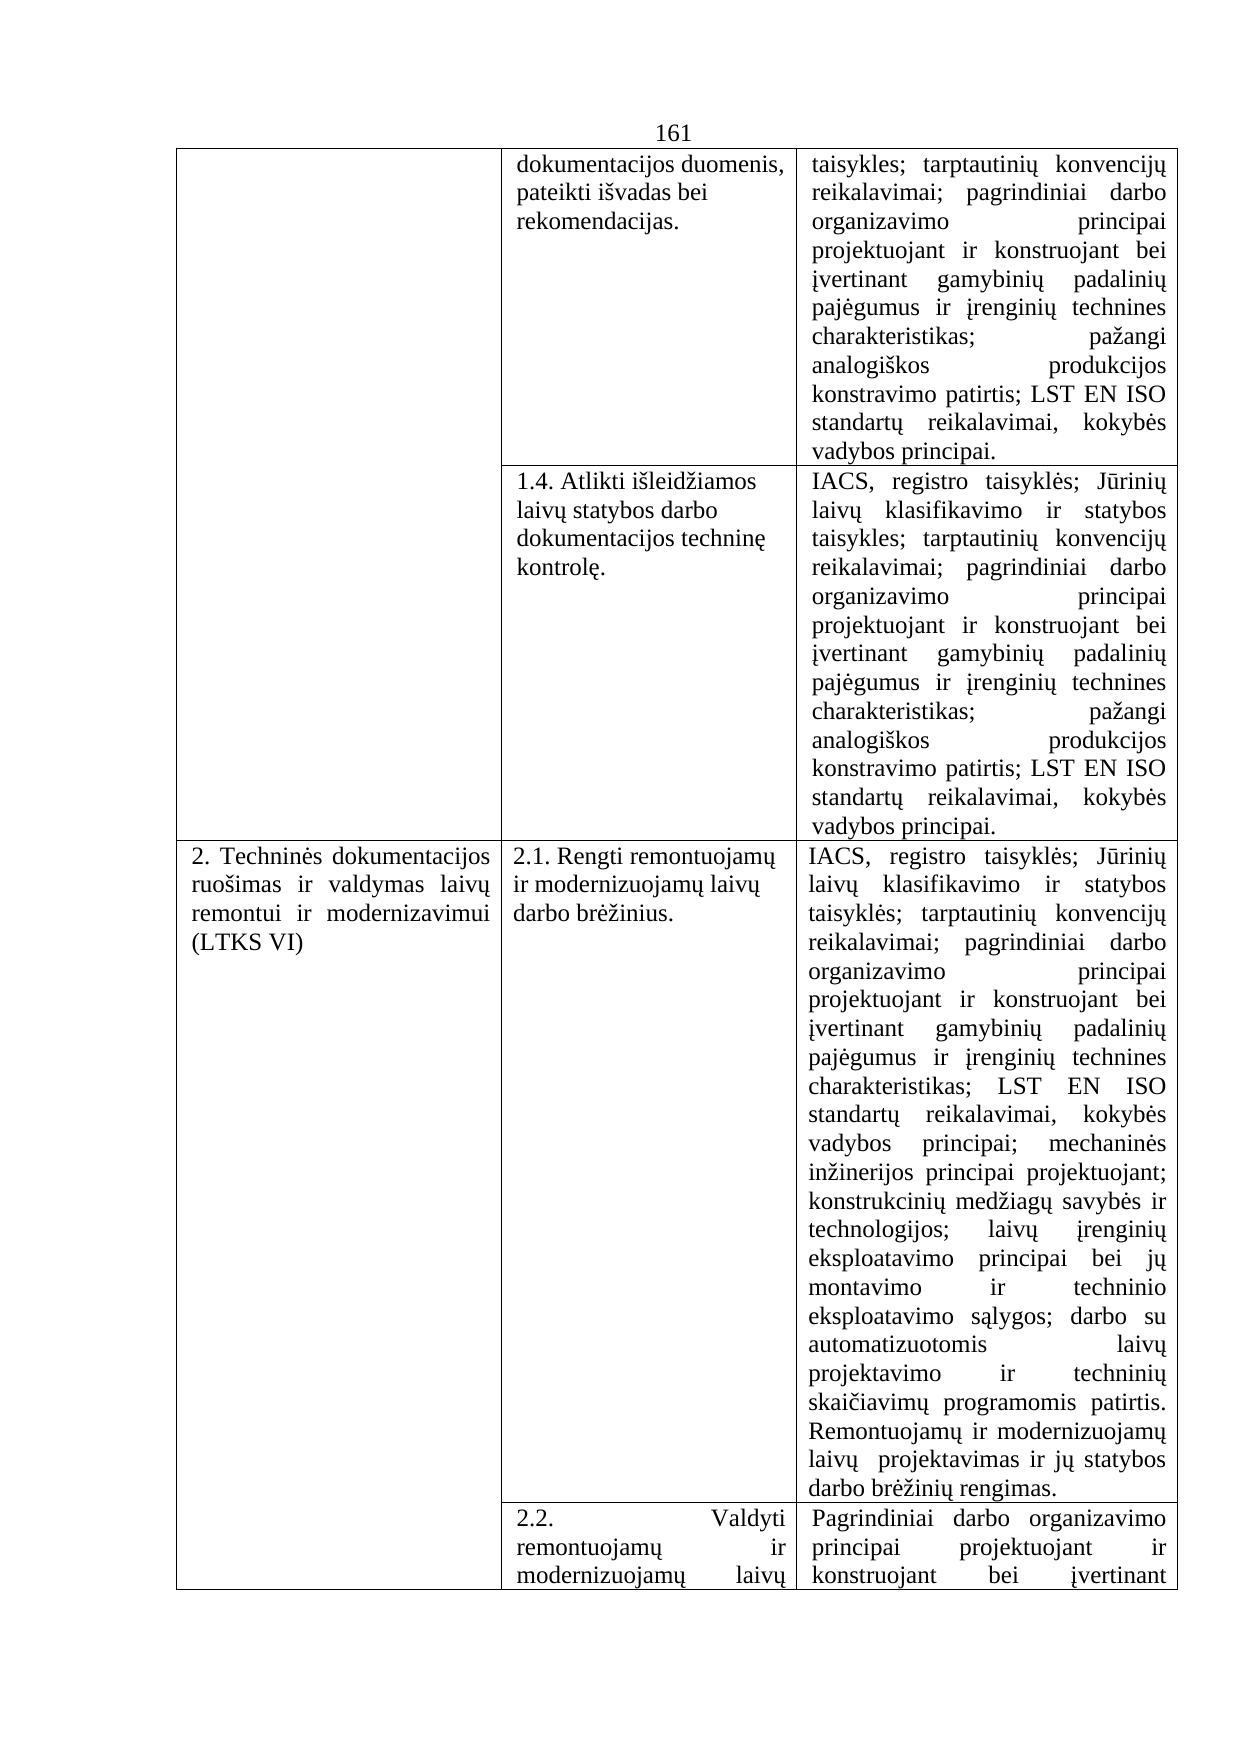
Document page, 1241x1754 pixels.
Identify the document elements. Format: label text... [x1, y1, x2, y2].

table_cell 1.4. Atlikti išleidžiamos laivų statybos darbo dokumentacijos techninę kontrolę. [502, 466, 796, 840]
table_cell 2.2. Valdyti remontuojamų ir modernizuojamų laivų [502, 1503, 796, 1589]
table_cell IACS, registro taisyklės; Jūrinių laivų klasifikavimo ir statybos taisyklės; tarptautinių konvencijų reikalavimai; pagrindiniai darbo organizavimo principai projektuojant ir konstruojant bei įvertinant gamybinių padalinių pajėgumus ir įrenginių technines charakteristikas; LST EN ISO standartų reikalavimai, kokybės vadybos principai; mechaninės inžinerijos principai projektuojant; konstrukcinių medžiagų savybės ir technologijos; laivų įrenginių eksploatavimo principai bei jų montavimo ir techninio eksploatavimo sąlygos; darbo su automatizuotomis laivų projektavimo ir techninių skaičiavimų programomis patirtis. Remontuojamų ir modernizuojamų laivų projektavimas ir jų statybos darbo brėžinių rengimas. [797, 841, 1177, 1502]
table_cell taisykles; tarptautinių konvencijų reikalavimai; pagrindiniai darbo organizavimo principai projektuojant ir konstruojant bei įvertinant gamybinių padalinių pajėgumus ir įrenginių technines charakteristikas; pažangi analogiškos produkcijos konstravimo patirtis; LST EN ISO standartų reikalavimai, kokybės vadybos principai. [797, 149, 1177, 465]
table_cell [177, 149, 501, 840]
table_cell Pagrindiniai darbo organizavimo principai projektuojant ir konstruojant bei įvertinant [797, 1503, 1177, 1589]
table_cell dokumentacijos duomenis, pateikti išvadas bei rekomendacijas. [502, 149, 796, 465]
table_cell IACS, registro taisyklės; Jūrinių laivų klasifikavimo ir statybos taisykles; tarptautinių konvencijų reikalavimai; pagrindiniai darbo organizavimo principai projektuojant ir konstruojant bei įvertinant gamybinių padalinių pajėgumus ir įrenginių technines charakteristikas; pažangi analogiškos produkcijos konstravimo patirtis; LST EN ISO standartų reikalavimai, kokybės vadybos principai. [797, 466, 1177, 840]
table_cell 2.1. Rengti remontuojamų ir modernizuojamų laivų darbo brėžinius. [502, 841, 796, 1502]
table_cell 2. Techninės dokumentacijos ruošimas ir valdymas laivų remontui ir modernizavimui (LTKS VI) [177, 841, 501, 1589]
